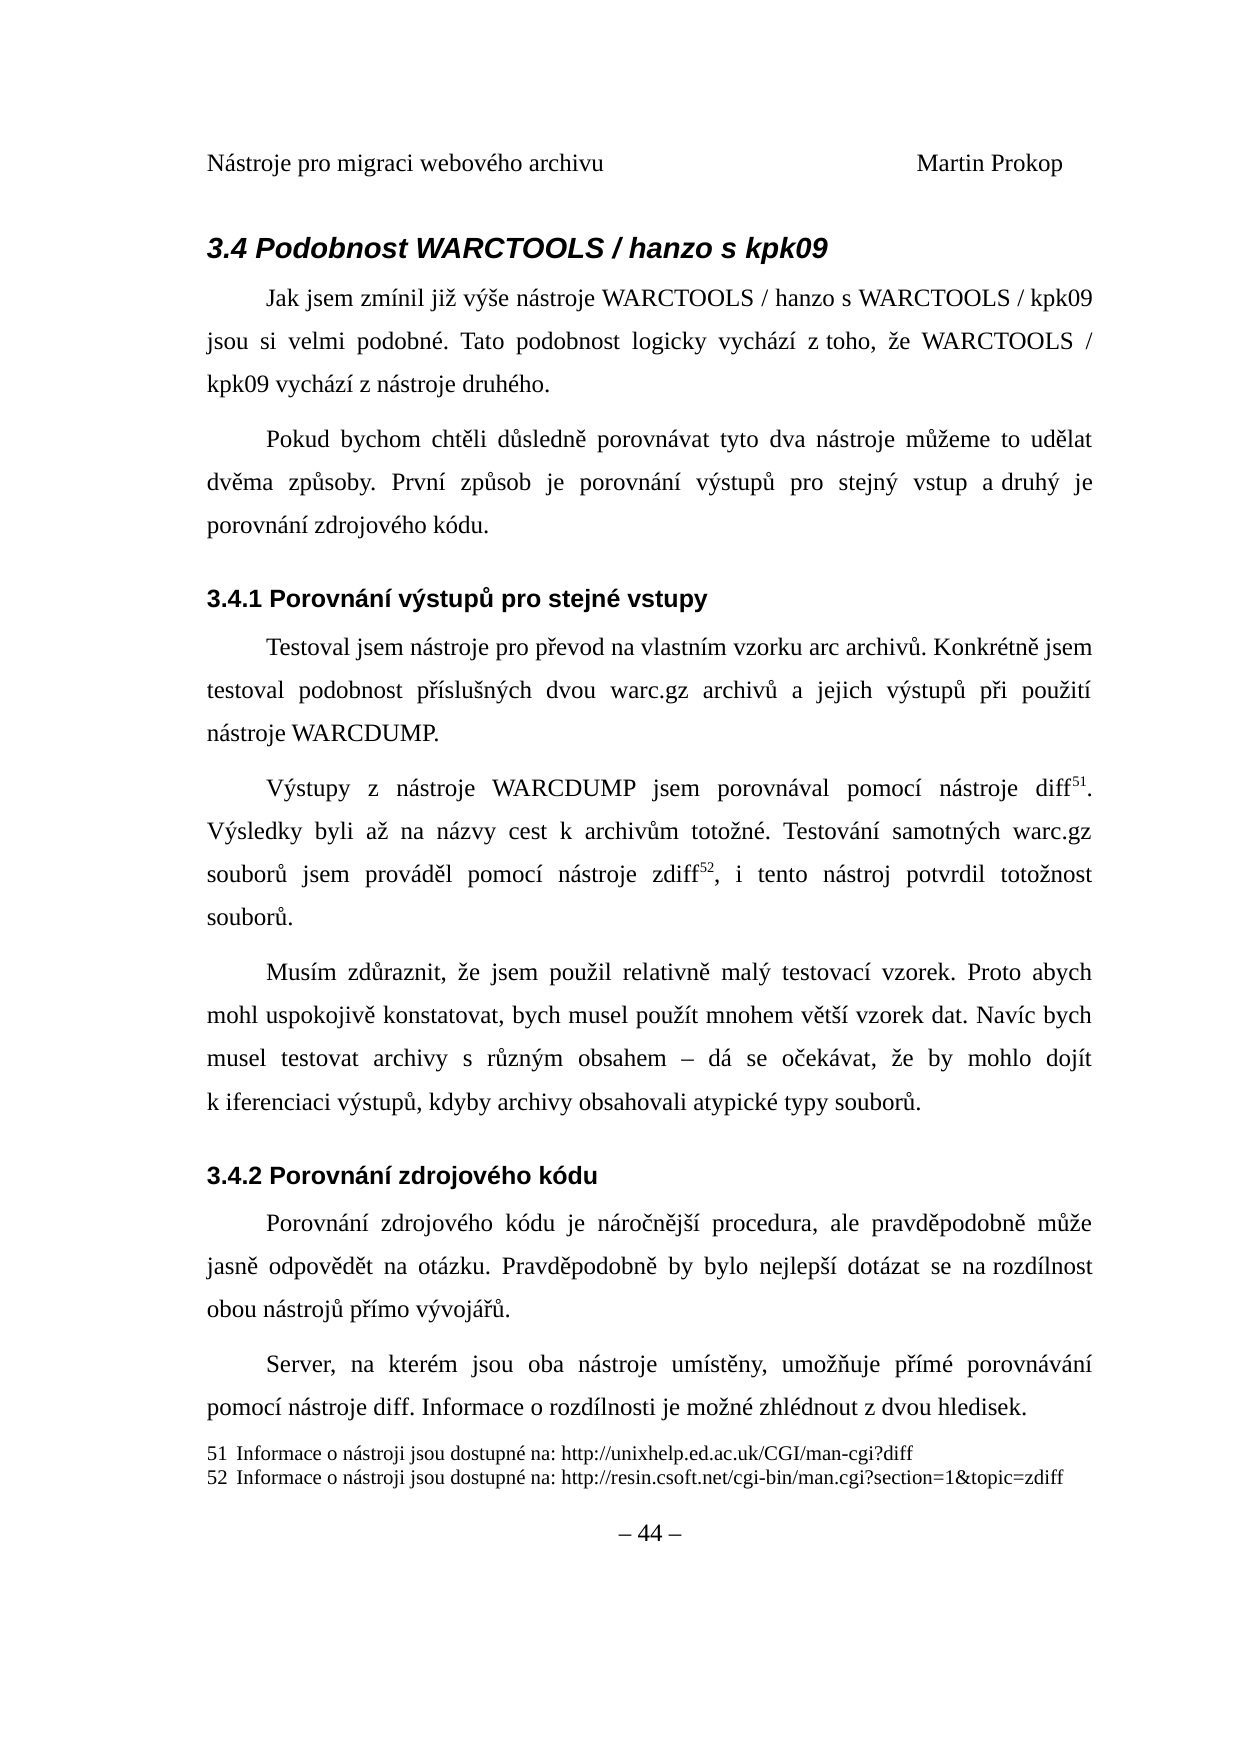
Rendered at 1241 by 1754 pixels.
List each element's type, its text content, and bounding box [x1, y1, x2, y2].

subtitle 3.4.1 Porovnání výstupů pro stejné vstupy [207, 584, 1093, 613]
text Server, na kterém jsou oba nástroje umístěny, umožňuje přímé porovnávání pomocí nástroje diff. Informace o rozdílnosti je možné zhlédnout z dvou hledisek. [207, 1349, 1093, 1421]
text Musím zdůraznit, že jsem použil relativně malý testovací vzorek. Proto abych mohl uspokojivě konstatovat, bych musel použít mnohem větší vzorek dat. Navíc bych musel testovat archivy s různým obsahem – dá se očekávat, že by mohlo dojít k iferenciaci výstupů, kdyby archivy obsahovali atypické typy souborů. [207, 957, 1093, 1115]
subtitle 3.4 Podobnost WARCTOOLS / hanzo s kpk09 [207, 231, 1093, 264]
text Pokud bychom chtěli důsledně porovnávat tyto dva nástroje můžeme to udělat dvěma způsoby. První způsob je porovnání výstupů pro stejný vstup a druhý je porovnání zdrojového kódu. [207, 424, 1093, 539]
text Porovnání zdrojového kódu je náročnější procedura, ale pravděpodobně může jasně odpovědět na otázku. Pravděpodobně by bylo nejlepší dotázat se na rozdílnost obou nástrojů přímo vývojářů. [207, 1208, 1093, 1323]
text Informace o nástroji jsou dostupné na: http://resin.csoft.net/cgi-bin/man.cgi?section=1&topic=zdiff [207, 1465, 1093, 1489]
subtitle 3.4.2 Porovnání zdrojového kódu [207, 1161, 1093, 1189]
text Jak jsem zmínil již výše nástroje WARCTOOLS / hanzo s WARCTOOLS / kpk09 jsou si velmi podobné. Tato podobnost logicky vychází z toho, že WARCTOOLS / kpk09 vychází z nástroje druhého. [207, 283, 1093, 398]
text Testoval jsem nástroje pro převod na vlastním vzorku arc archivů. Konkrétně jsem testoval podobnost příslušných dvou warc.gz archivů a jejich výstupů při použití nástroje WARCDUMP. [207, 632, 1093, 747]
text Výstupy z nástroje WARCDUMP jsem porovnával pomocí nástroje diff. Výsledky byli až na názvy cest k archivům totožné. Testování samotných warc.gz souborů jsem prováděl pomocí nástroje zdiff, i tento nástroj potvrdil totožnost souborů. [207, 773, 1093, 931]
text Informace o nástroji jsou dostupné na: http://unixhelp.ed.ac.uk/CGI/man-cgi?diff [207, 1441, 1093, 1465]
